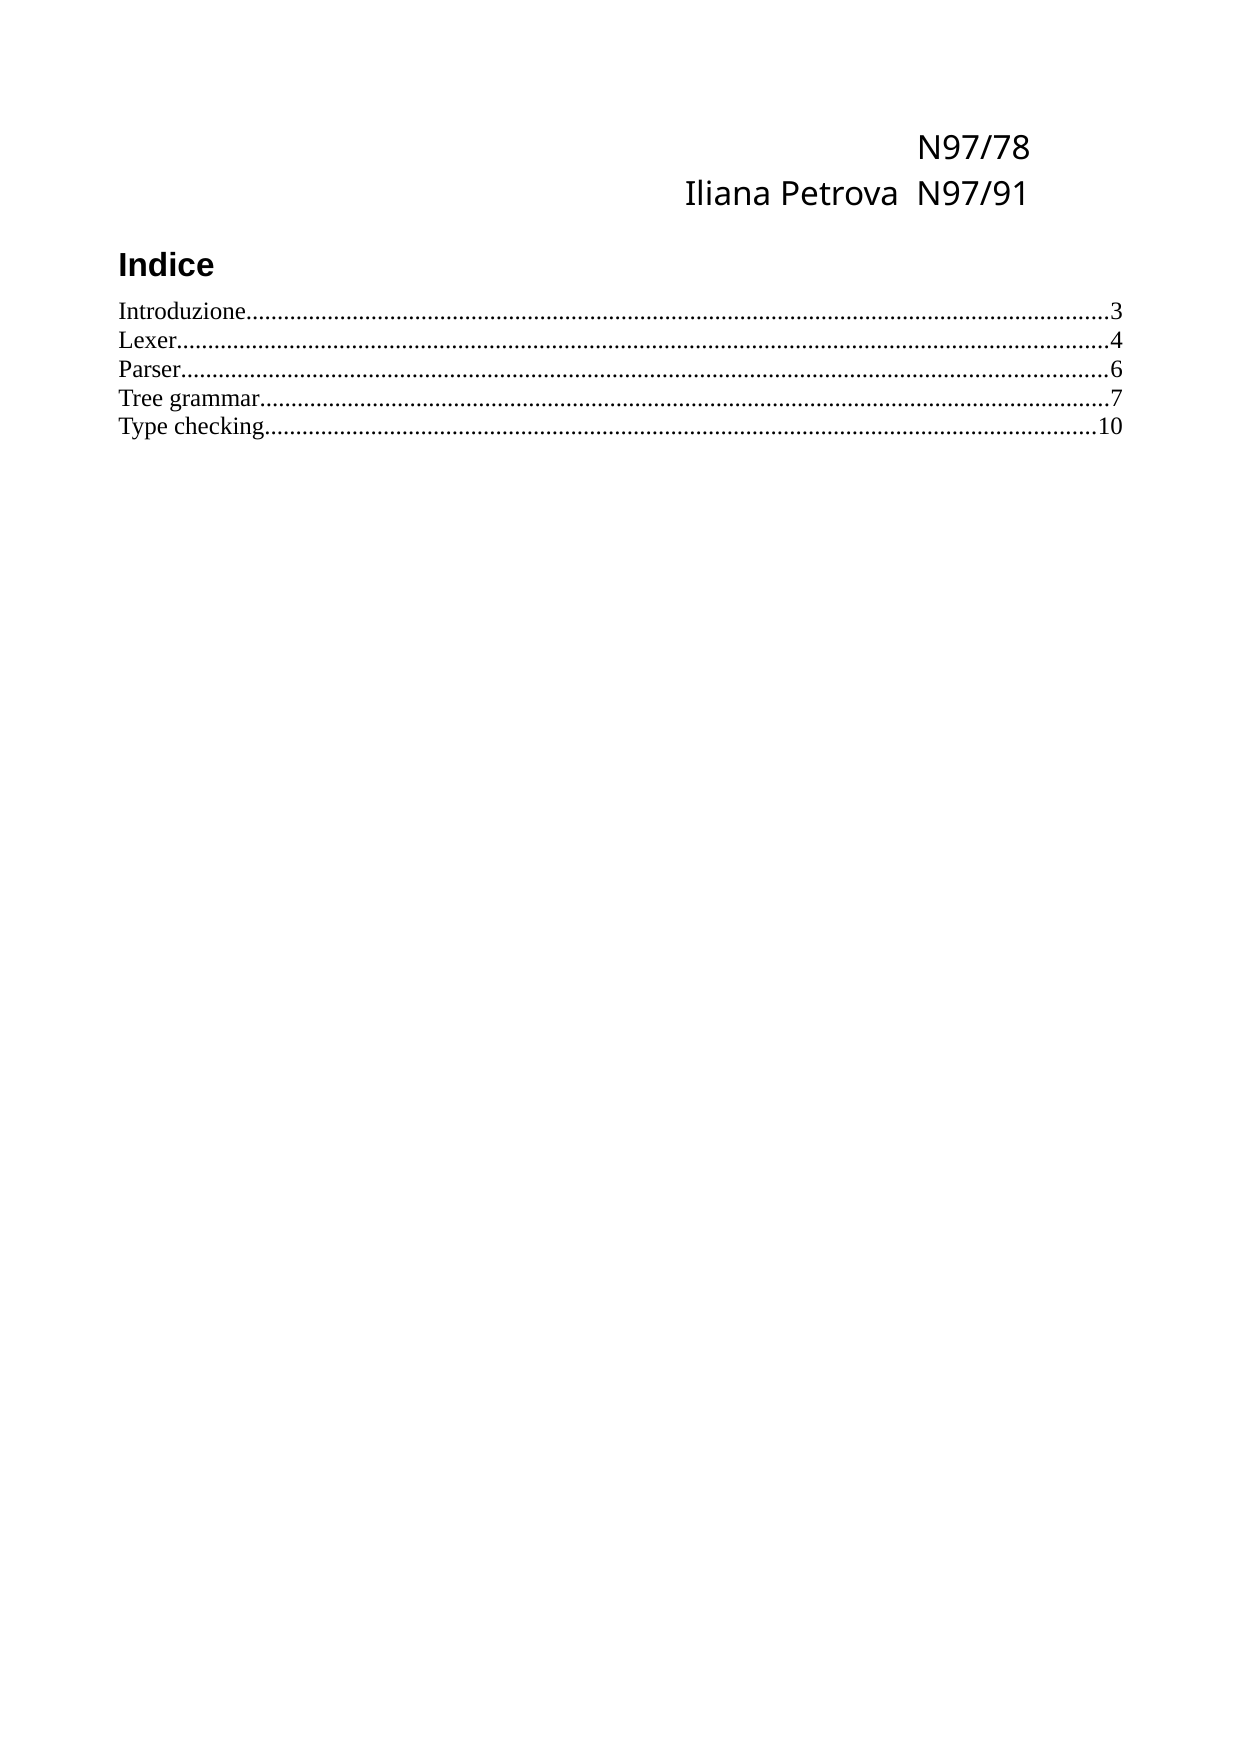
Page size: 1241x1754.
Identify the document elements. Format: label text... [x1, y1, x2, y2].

table_header [209, 118, 610, 220]
subtitle Indice [118, 245, 1123, 284]
text Introduzione 3 [118, 296, 1123, 325]
text Type checking 10 [118, 411, 1123, 440]
text Lexer 4 [118, 325, 1123, 354]
table_header N97/78 Iliana Petrova N97/91 [610, 118, 1036, 220]
text Tree grammar 7 [118, 383, 1123, 411]
text Parser 6 [118, 354, 1123, 383]
